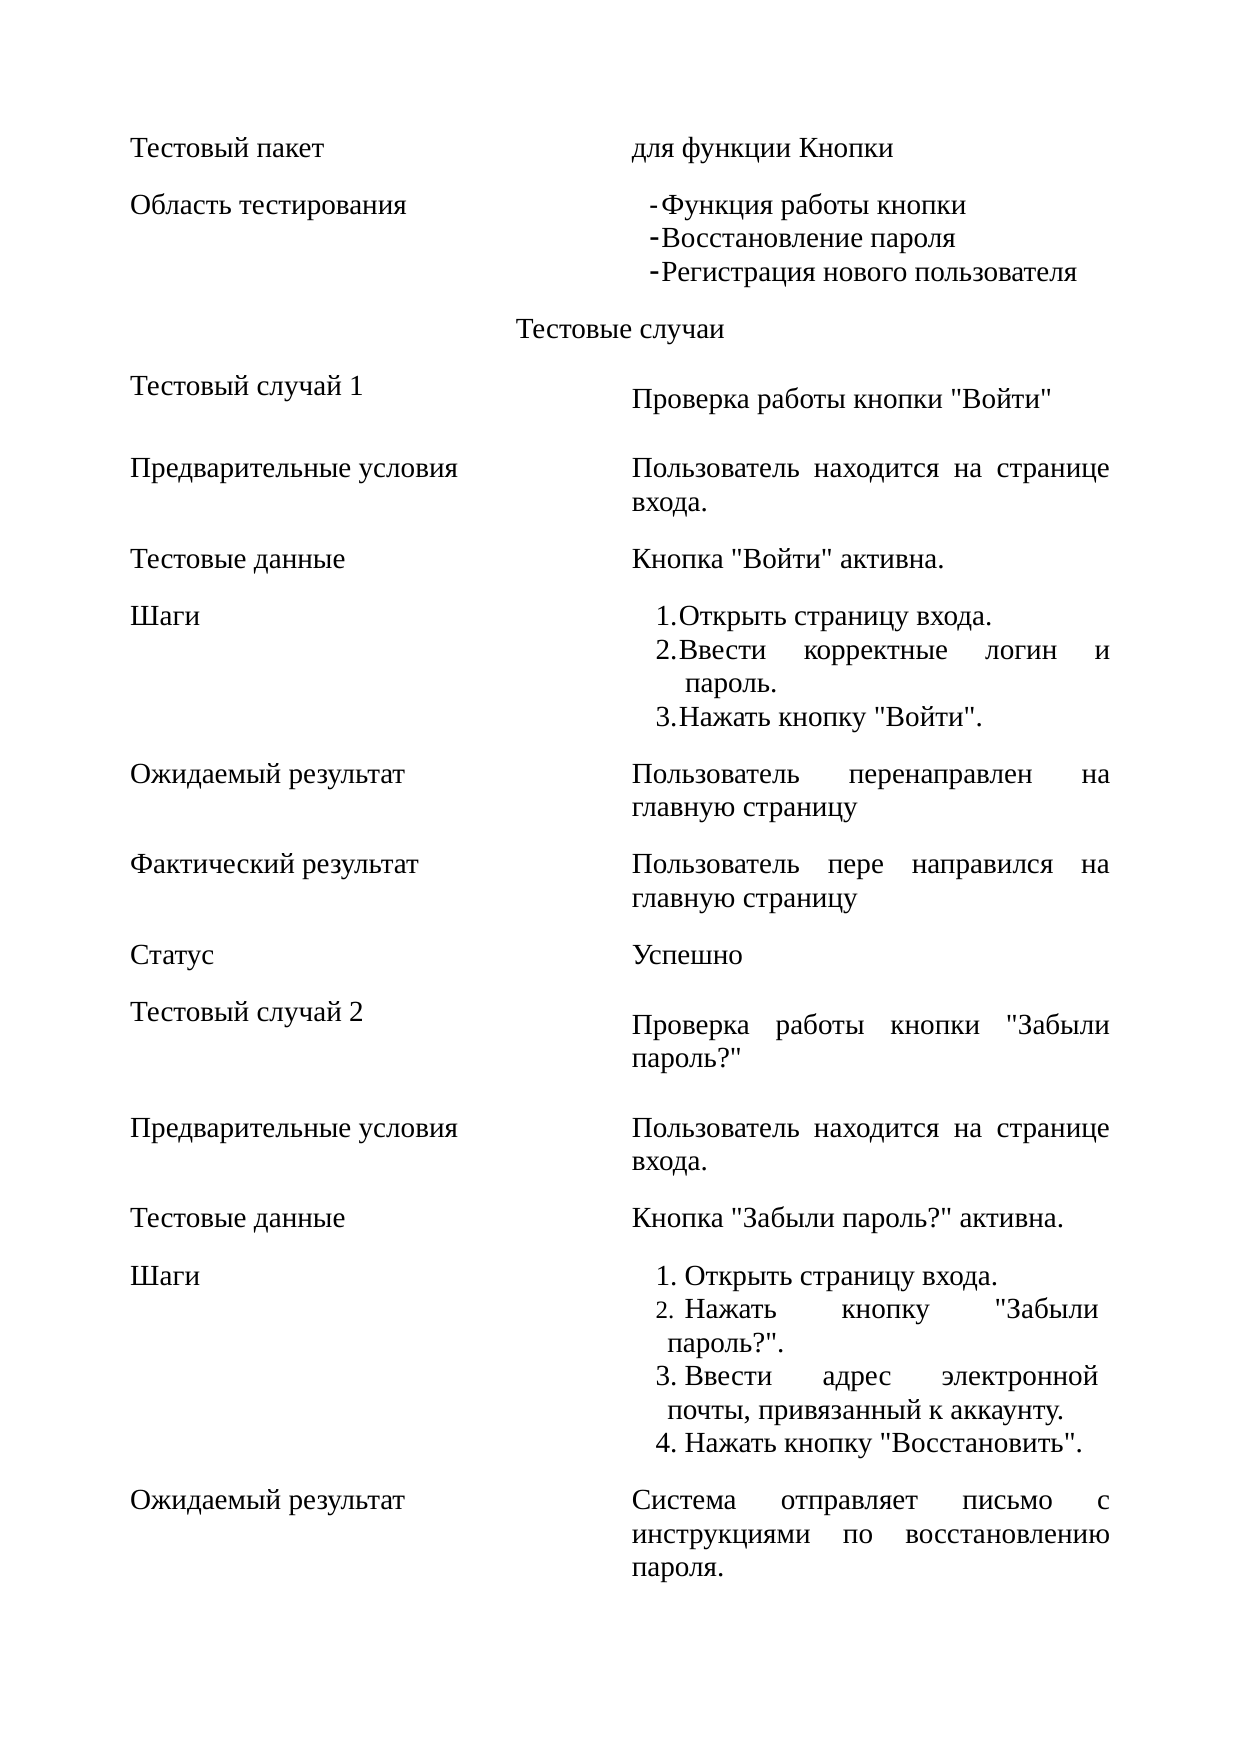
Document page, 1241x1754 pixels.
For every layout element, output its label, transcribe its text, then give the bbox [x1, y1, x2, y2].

table_cell Тестовый случай 2 [118, 983, 620, 1098]
table_cell Предварительные условия [118, 1098, 620, 1189]
table_cell Открыть страницу входа. Ввести корректные логин и пароль. Нажать кнопку "Войти". [620, 586, 1122, 744]
table_cell Статус [118, 925, 620, 982]
table_cell Пользователь находится на странице входа. [620, 439, 1122, 529]
table_cell Тестовый случай 1 [118, 357, 620, 439]
table_cell Пользователь находится на странице входа. [620, 1098, 1122, 1189]
table_cell Тестовые случаи [118, 300, 1122, 357]
table_header для функции Кнопки [620, 118, 1122, 175]
table_cell Пользователь перенаправлен на главную страницу [620, 744, 1122, 835]
table_cell Фактический результат [118, 835, 620, 925]
table_cell Шаги [118, 586, 620, 744]
table_cell Область тестирования [118, 175, 620, 299]
table_cell Ожидаемый результат [118, 1471, 620, 1595]
table_cell Кнопка "Войти" активна. [620, 529, 1122, 586]
table_cell Успешно [620, 925, 1122, 982]
table_cell Тестовые данные [118, 1189, 620, 1246]
table_cell Ожидаемый результат [118, 744, 620, 835]
table_cell Пользователь пере направился на главную страницу [620, 835, 1122, 925]
table_cell Проверка работы кнопки "Войти" [620, 357, 1122, 439]
table_cell Тестовые данные [118, 529, 620, 586]
table_cell Проверка работы кнопки "Забыли пароль?" [620, 983, 1122, 1098]
table_cell Кнопка "Забыли пароль?" активна. [620, 1189, 1122, 1246]
table_cell Предварительные условия [118, 439, 620, 529]
table_header Тестовый пакет [118, 118, 620, 175]
table_cell Система отправляет письмо с инструкциями по восстановлению пароля. [620, 1471, 1122, 1595]
table_cell Функция работы кнопки Восстановление пароля Регистрация нового пользователя [620, 175, 1122, 299]
table_cell Открыть страницу входа. Нажать кнопку "Забыли пароль?". Ввести адрес электронной почты, привязанный к аккаунту. Нажать кнопку "Восстановить". [620, 1246, 1122, 1471]
table_cell Шаги [118, 1246, 620, 1471]
